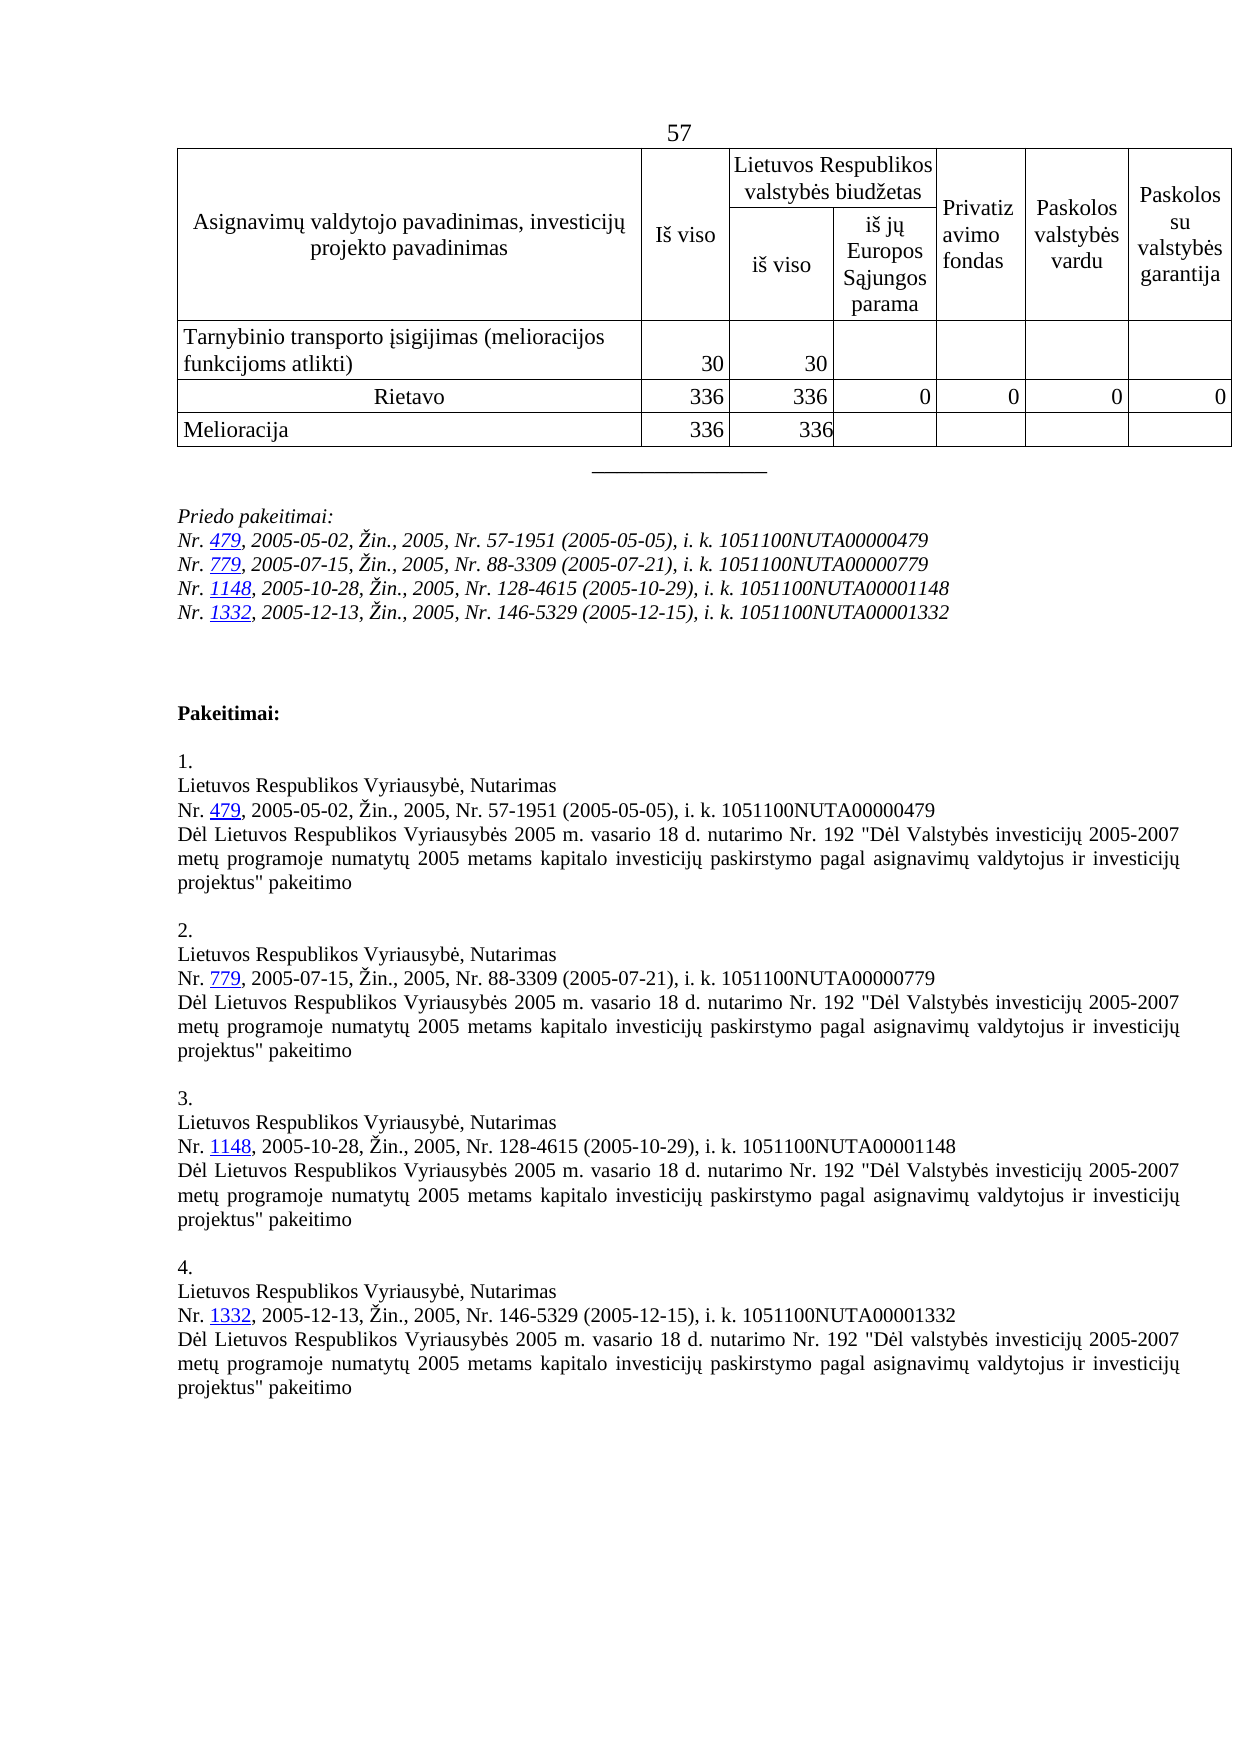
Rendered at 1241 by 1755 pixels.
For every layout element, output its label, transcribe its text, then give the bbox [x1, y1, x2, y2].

text Lietuvos Respublikos Vyriausybė, Nutarimas [177, 1279, 1181, 1303]
text Lietuvos Respublikos Vyriausybė, Nutarimas [177, 1110, 1181, 1134]
table_cell iš jų Europos Sąjungos parama [834, 208, 936, 319]
text Lietuvos Respublikos Vyriausybė, Nutarimas [177, 942, 1181, 966]
text Nr. 1332, 2005-12-13, Žin., 2005, Nr. 146-5329 (2005-12-15), i. k. 1051100NUTA00001332 [177, 1303, 1181, 1327]
table_cell [1129, 321, 1231, 379]
table_cell iš viso [730, 208, 833, 319]
table_cell 0 [1129, 380, 1231, 412]
text Nr. 1332, 2005-12-13, Žin., 2005, Nr. 146-5329 (2005-12-15), i. k. 1051100NUTA00001332 [177, 600, 1181, 624]
text Dėl Lietuvos Respublikos Vyriausybės 2005 m. vasario 18 d. nutarimo Nr. 192 "Dėl Valstybės investicijų 2005-2007 metų programoje numatytų 2005 metams kapitalo investicijų paskirstymo pagal asignavimų valdytojus ir investicijų projektus" pakeitimo [177, 1158, 1181, 1231]
table_cell [937, 413, 1025, 446]
text Priedo pakeitimai: [177, 504, 1181, 528]
table_header Asignavimų valdytojo pavadinimas, investicijų projekto pavadinimas [178, 149, 641, 319]
table_cell [1026, 321, 1128, 379]
text Dėl Lietuvos Respublikos Vyriausybės 2005 m. vasario 18 d. nutarimo Nr. 192 "Dėl Valstybės investicijų 2005-2007 metų programoje numatytų 2005 metams kapitalo investicijų paskirstymo pagal asignavimų valdytojus ir investicijų projektus" pakeitimo [177, 822, 1181, 894]
table_cell 30 [730, 321, 833, 379]
table_cell Tarnybinio transporto įsigijimas (melioracijos funkcijoms atlikti) [178, 321, 641, 379]
text Nr. 479, 2005-05-02, Žin., 2005, Nr. 57-1951 (2005-05-05), i. k. 1051100NUTA00000479 [177, 528, 1181, 552]
text Nr. 1148, 2005-10-28, Žin., 2005, Nr. 128-4615 (2005-10-29), i. k. 1051100NUTA00001148 [177, 576, 1181, 600]
table_cell 336 [642, 380, 729, 412]
table_header Iš viso [642, 149, 729, 319]
text 1. [177, 749, 1181, 773]
text Dėl Lietuvos Respublikos Vyriausybės 2005 m. vasario 18 d. nutarimo Nr. 192 "Dėl Valstybės investicijų 2005-2007 metų programoje numatytų 2005 metams kapitalo investicijų paskirstymo pagal asignavimų valdytojus ir investicijų projektus" pakeitimo [177, 990, 1181, 1062]
text Nr. 779, 2005-07-15, Žin., 2005, Nr. 88-3309 (2005-07-21), i. k. 1051100NUTA00000779 [177, 552, 1181, 576]
table_cell Rietavo [178, 380, 641, 412]
table_cell 30 [642, 321, 729, 379]
text 4. [177, 1255, 1181, 1279]
text ______________ [177, 447, 1181, 475]
text Nr. 1148, 2005-10-28, Žin., 2005, Nr. 128-4615 (2005-10-29), i. k. 1051100NUTA00001148 [177, 1134, 1181, 1158]
table_cell [834, 413, 936, 446]
table_header Paskolos su valstybės garantija [1129, 149, 1231, 319]
text Nr. 479, 2005-05-02, Žin., 2005, Nr. 57-1951 (2005-05-05), i. k. 1051100NUTA00000479 [177, 797, 1181, 822]
text Nr. 779, 2005-07-15, Žin., 2005, Nr. 88-3309 (2005-07-21), i. k. 1051100NUTA00000779 [177, 966, 1181, 990]
table_cell [1129, 413, 1231, 446]
text Dėl Lietuvos Respublikos Vyriausybės 2005 m. vasario 18 d. nutarimo Nr. 192 "Dėl valstybės investicijų 2005-2007 metų programoje numatytų 2005 metams kapitalo investicijų paskirstymo pagal asignavimų valdytojus ir investicijų projektus" pakeitimo [177, 1327, 1181, 1399]
table_cell Melioracija [178, 413, 641, 446]
table_cell 0 [1026, 380, 1128, 412]
table_cell 0 [834, 380, 936, 412]
table_cell 336 [730, 380, 833, 412]
table_cell [834, 321, 936, 379]
text Lietuvos Respublikos Vyriausybė, Nutarimas [177, 773, 1181, 797]
table_header Paskolos valstybės vardu [1026, 149, 1128, 319]
text Pakeitimai: [177, 701, 1181, 725]
table_header Lietuvos Respublikos valstybės biudžetas [730, 149, 936, 207]
table_header Privatizavimo fondas [937, 149, 1025, 319]
table_cell 336 [730, 413, 833, 446]
table_cell 336 [642, 413, 729, 446]
table_cell [1026, 413, 1128, 446]
text 2. [177, 918, 1181, 942]
table_cell [937, 321, 1025, 379]
table_cell 0 [937, 380, 1025, 412]
text 3. [177, 1086, 1181, 1110]
